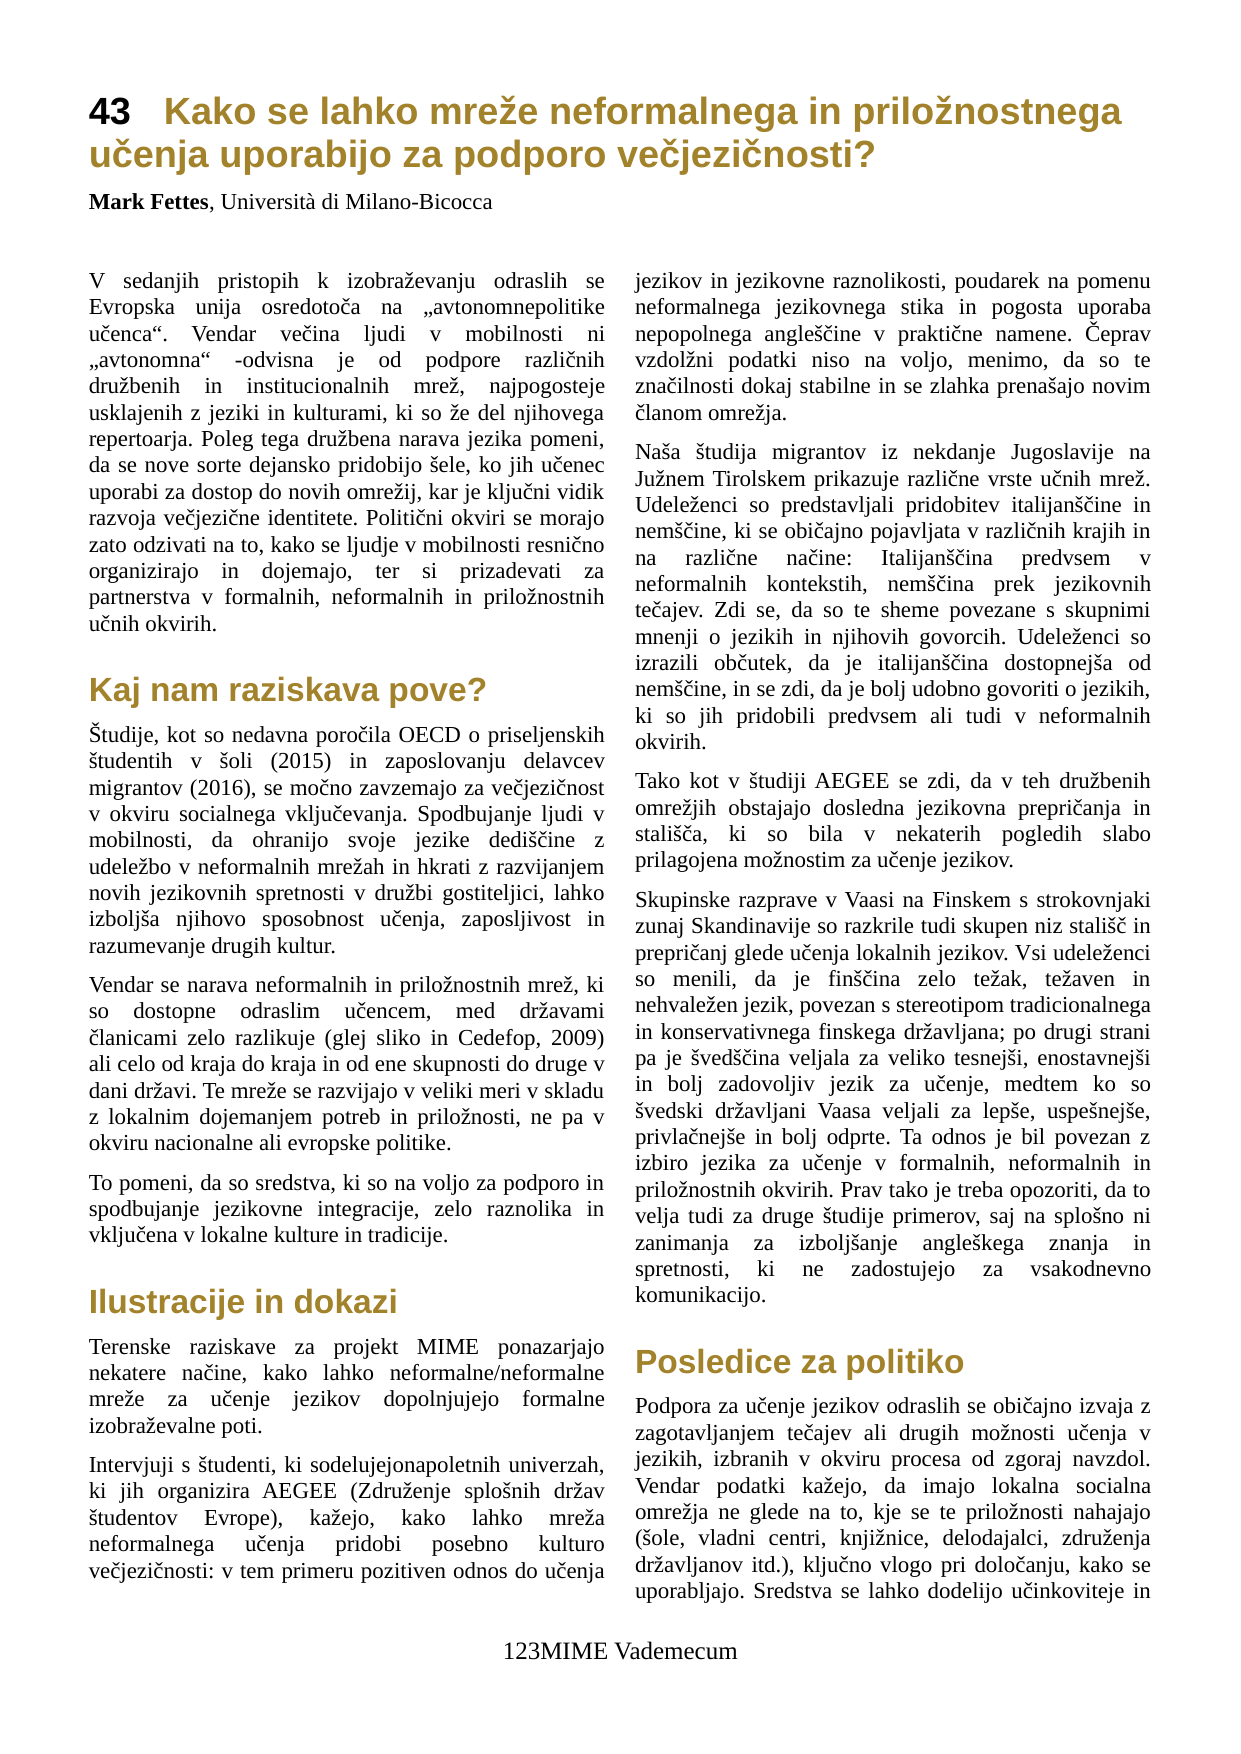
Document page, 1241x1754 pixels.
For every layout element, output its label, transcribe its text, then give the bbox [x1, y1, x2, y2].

text Študije, kot so nedavna poročila OECD o priseljenskih študentih v šoli (2015) in zaposlovanju delavcev migrantov (2016), se močno zavzemajo za večjezičnost v okviru socialnega vključevanja. Spodbujanje ljudi v mobilnosti, da ohranijo svoje jezike dediščine z udeležbo v neformalnih mrežah in hkrati z razvijanjem novih jezikovnih spretnosti v družbi gostiteljici, lahko izboljša njihovo sposobnost učenja, zaposljivost in razumevanje drugih kultur. [88, 721, 605, 958]
subtitle Posledice za politiko [635, 1341, 1152, 1380]
subtitle Kako se lahko mreže neformalnega in priložnostnega učenja uporabijo za podporo večjezičnosti? [88, 88, 1152, 176]
text Tako kot v študiji AEGEE se zdi, da v teh družbenih omrežjih obstajajo dosledna jezikovna prepričanja in stališča, ki so bila v nekaterih pogledih slabo prilagojena možnostim za učenje jezikov. [635, 767, 1152, 873]
subtitle Kaj nam raziskava pove? [88, 670, 605, 708]
subtitle Ilustracije in dokazi [88, 1282, 605, 1320]
text jezikov in jezikovne raznolikosti, poudarek na pomenu neformalnega jezikovnega stika in pogosta uporaba nepopolnega angleščine v praktične namene. Čeprav vzdolžni podatki niso na voljo, menimo, da so te značilnosti dokaj stabilne in se zlahka prenašajo novim članom omrežja. [635, 267, 1152, 425]
text Podpora za učenje jezikov odraslih se običajno izvaja z zagotavljanjem tečajev ali drugih možnosti učenja v jezikih, izbranih v okviru procesa od zgoraj navzdol. Vendar podatki kažejo, da imajo lokalna socialna omrežja ne glede na to, kje se te priložnosti nahajajo (šole, vladni centri, knjižnice, delodajalci, združenja državljanov itd.), ključno vlogo pri določanju, kako se uporabljajo. Sredstva se lahko dodelijo učinkoviteje in [635, 1393, 1152, 1603]
text Vendar se narava neformalnih in priložnostnih mrež, ki so dostopne odraslim učencem, med državami članicami zelo razlikuje (glej sliko in Cedefop, 2009) ali celo od kraja do kraja in od ene skupnosti do druge v dani državi. Te mreže se razvijajo v veliki meri v skladu z lokalnim dojemanjem potreb in priložnosti, ne pa v okviru nacionalne ali evropske politike. [88, 971, 605, 1156]
text Naša študija migrantov iz nekdanje Jugoslavije na Južnem Tirolskem prikazuje različne vrste učnih mrež. Udeleženci so predstavljali pridobitev italijanščine in nemščine, ki se običajno pojavljata v različnih krajih in na različne načine: Italijanščina predvsem v neformalnih kontekstih, nemščina prek jezikovnih tečajev. Zdi se, da so te sheme povezane s skupnimi mnenji o jezikih in njihovih govorcih. Udeleženci so izrazili občutek, da je italijanščina dostopnejša od nemščine, in se zdi, da je bolj udobno govoriti o jezikih, ki so jih pridobili predvsem ali tudi v neformalnih okvirih. [635, 438, 1152, 754]
text Intervjuji s študenti, ki sodelujejonapoletnih univerzah, ki jih organizira AEGEE (Združenje splošnih držav študentov Evrope), kažejo, kako lahko mreža neformalnega učenja pridobi posebno kulturo večjezičnosti: v tem primeru pozitiven odnos do učenja [88, 1451, 605, 1583]
text Skupinske razprave v Vaasi na Finskem s strokovnjaki zunaj Skandinavije so razkrile tudi skupen niz stališč in prepričanj glede učenja lokalnih jezikov. Vsi udeleženci so menili, da je finščina zelo težak, težaven in nehvaležen jezik, povezan s stereotipom tradicionalnega in konservativnega finskega državljana; po drugi strani pa je švedščina veljala za veliko tesnejši, enostavnejši in bolj zadovoljiv jezik za učenje, medtem ko so švedski državljani Vaasa veljali za lepše, uspešnejše, privlačnejše in bolj odprte. Ta odnos je bil povezan z izbiro jezika za učenje v formalnih, neformalnih in priložnostnih okvirih. Prav tako je treba opozoriti, da to velja tudi za druge študije primerov, saj na splošno ni zanimanja za izboljšanje angleškega znanja in spretnosti, ki ne zadostujejo za vsakodnevno komunikacijo. [635, 886, 1152, 1308]
text V sedanjih pristopih k izobraževanju odraslih se Evropska unija osredotoča na „avtonomnepolitike učenca“. Vendar večina ljudi v mobilnosti ni „avtonomna“ -odvisna je od podpore različnih družbenih in institucionalnih mrež, najpogosteje usklajenih z jeziki in kulturami, ki so že del njihovega repertoarja. Poleg tega družbena narava jezika pomeni, da se nove sorte dejansko pridobijo šele, ko jih učenec uporabi za dostop do novih omrežij, kar je ključni vidik razvoja večjezične identitete. Politični okviri se morajo zato odzivati na to, kako se ljudje v mobilnosti resnično organizirajo in dojemajo, ter si prizadevati za partnerstva v formalnih, neformalnih in priložnostnih učnih okvirih. [88, 267, 605, 636]
text Mark Fettes, Università di Milano-Bicocca [88, 188, 1152, 215]
text To pomeni, da so sredstva, ki so na voljo za podporo in spodbujanje jezikovne integracije, zelo raznolika in vključena v lokalne kulture in tradicije. [88, 1169, 605, 1248]
text Terenske raziskave za projekt MIME ponazarjajo nekatere načine, kako lahko neformalne/neformalne mreže za učenje jezikov dopolnjujejo formalne izobraževalne poti. [88, 1333, 605, 1438]
